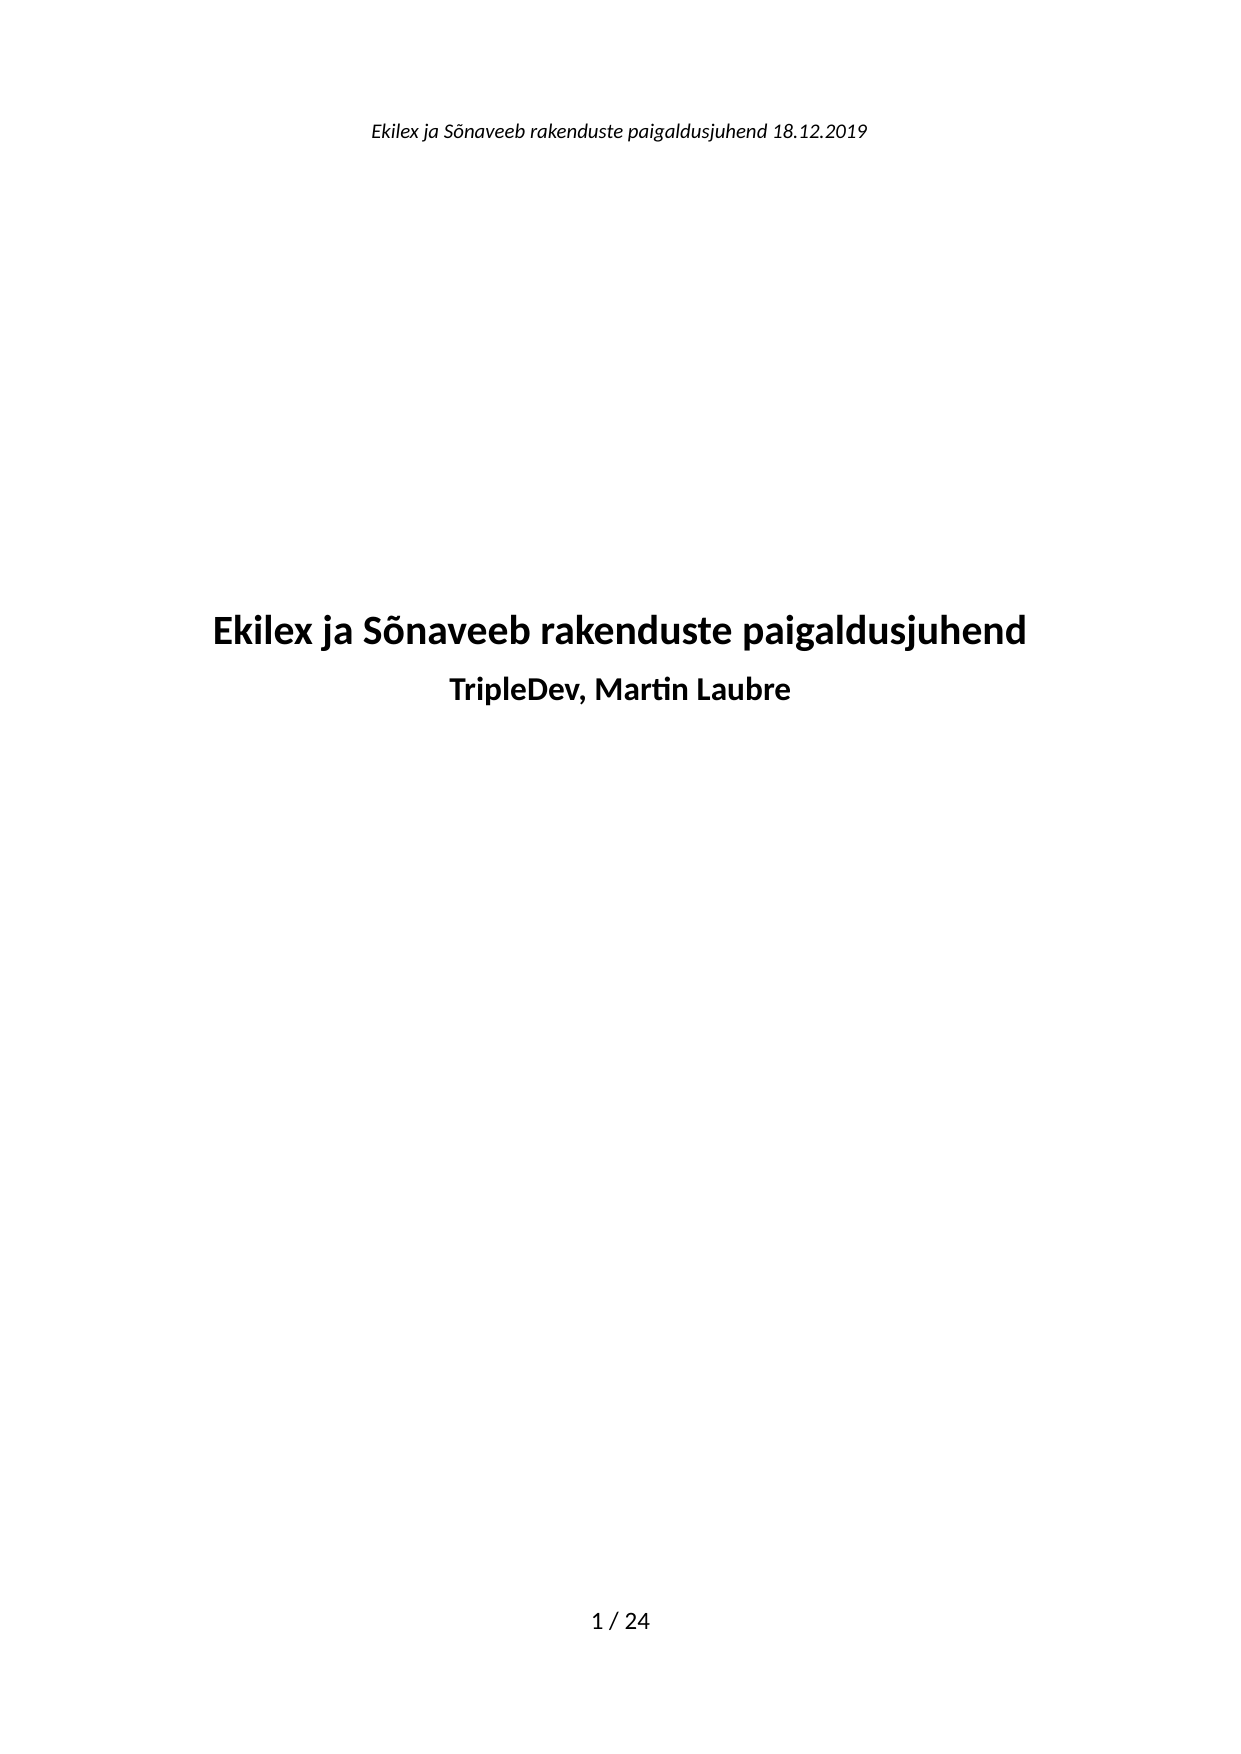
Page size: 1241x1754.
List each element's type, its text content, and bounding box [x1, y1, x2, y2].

text Ekilex ja Sõnaveeb rakenduste paigaldusjuhend [118, 604, 1122, 655]
text TripleDev, Martin Laubre [118, 668, 1122, 708]
